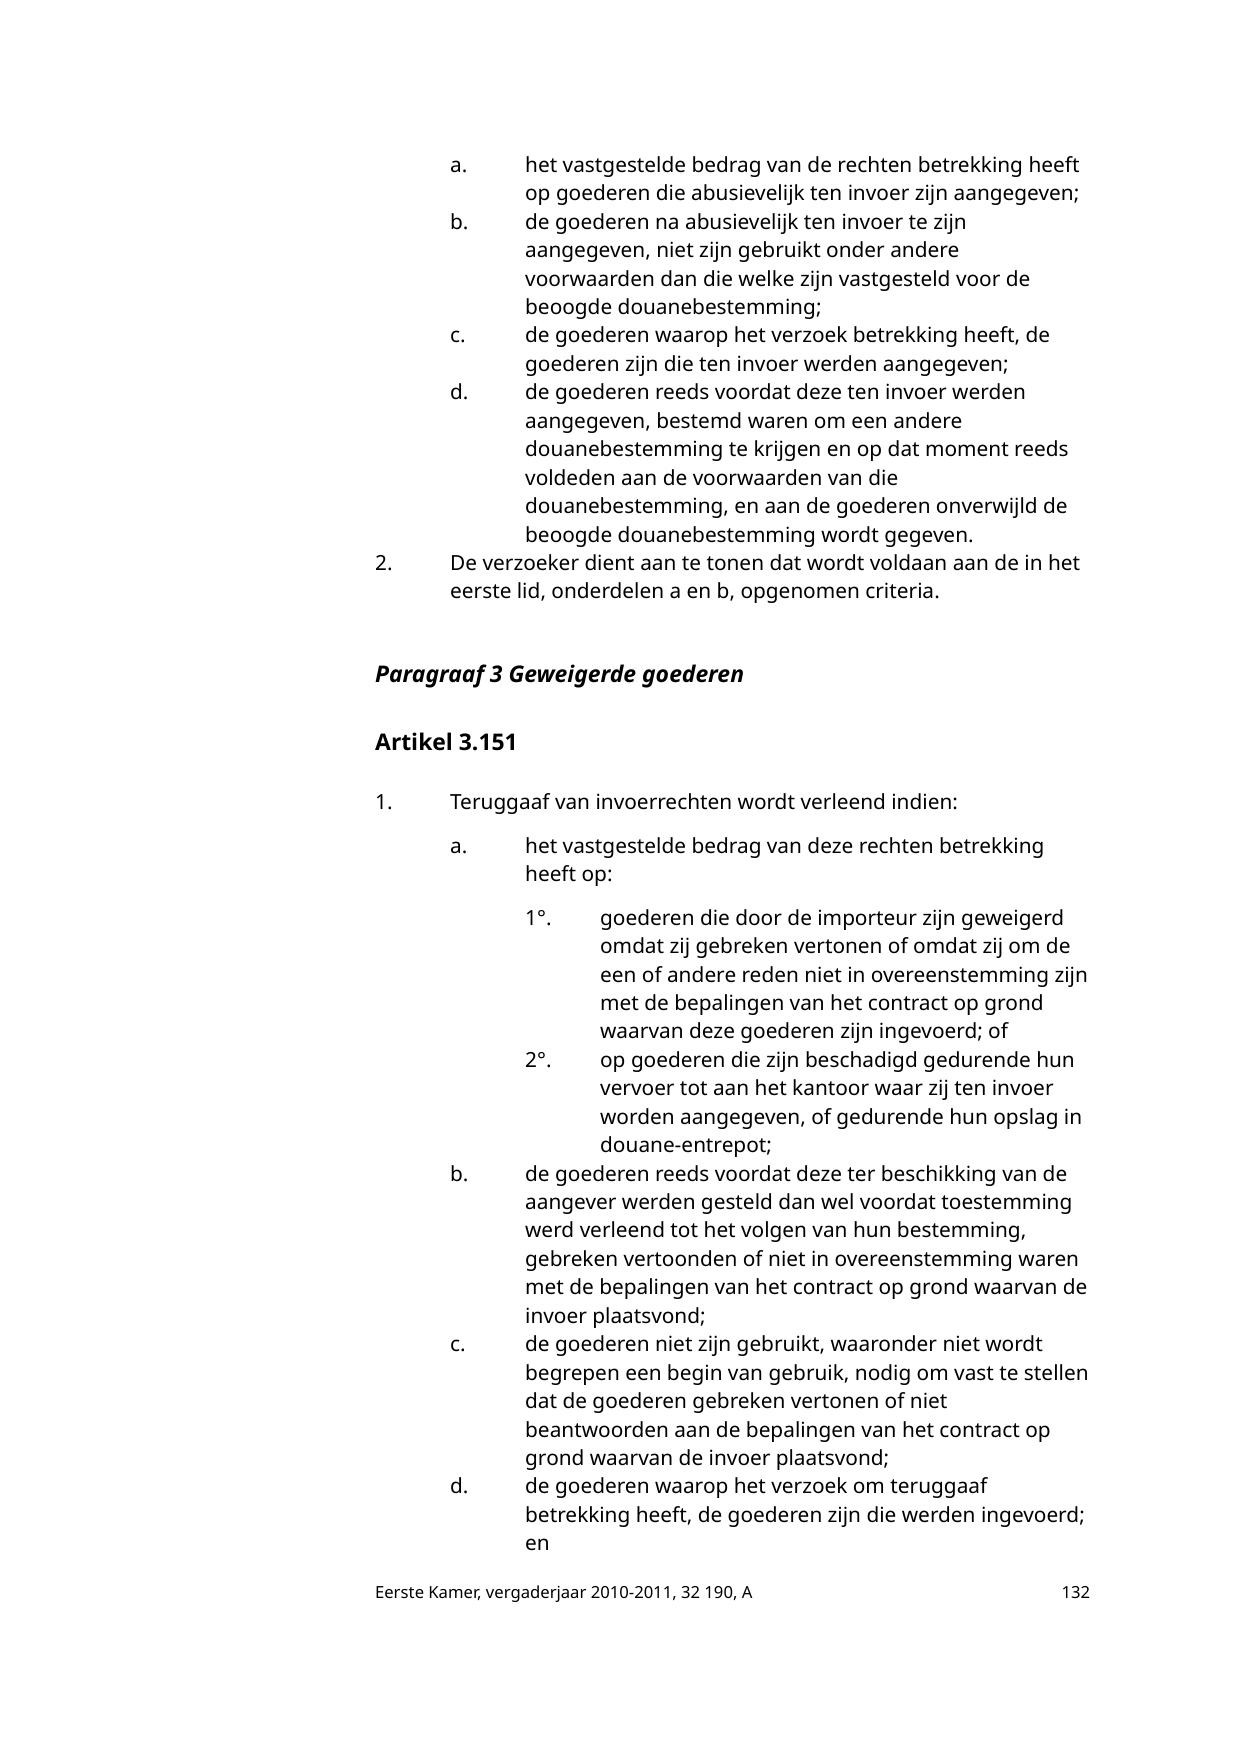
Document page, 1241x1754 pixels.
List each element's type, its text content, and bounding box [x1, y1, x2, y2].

list de goederen na abusievelijk ten invoer te zijn aangegeven, niet zijn gebruikt onder andere voorwaarden dan die welke zijn vastgesteld voor de beoogde douanebestemming; [450, 207, 1090, 321]
list goederen die door de importeur zijn geweigerd omdat zij gebreken vertonen of omdat zij om de een of andere reden niet in overeenstemming zijn met de bepalingen van het contract op grond waarvan deze goederen zijn ingevoerd; of [525, 903, 1090, 1045]
subtitle Paragraaf 3 Geweigerde goederen [375, 657, 1090, 689]
list de goederen reeds voordat deze ten invoer werden aangegeven, bestemd waren om een andere douanebestemming te krijgen en op dat moment reeds voldeden aan de voorwaarden van die douanebestemming, en aan de goederen onverwijld de beoogde douanebestemming wordt gegeven. [450, 377, 1090, 548]
list de goederen waarop het verzoek betrekking heeft, de goederen zijn die ten invoer werden aangegeven; [450, 321, 1090, 377]
list Teruggaaf van invoerrechten wordt verleend indien: [375, 787, 1090, 816]
list de goederen waarop het verzoek om teruggaaf betrekking heeft, de goederen zijn die werden ingevoerd; en [450, 1472, 1090, 1557]
list de goederen reeds voordat deze ter beschikking van de aangever werden gesteld dan wel voordat toestemming werd verleend tot het volgen van hun bestemming, gebreken vertoonden of niet in overeenstemming waren met de bepalingen van het contract op grond waarvan de invoer plaatsvond; [450, 1159, 1090, 1329]
list De verzoeker dient aan te tonen dat wordt voldaan aan de in het eerste lid, onderdelen a en b, opgenomen criteria. [375, 548, 1090, 605]
subtitle Artikel 3.151 [375, 726, 1090, 757]
list het vastgestelde bedrag van deze rechten betrekking heeft op: [450, 831, 1090, 888]
list op goederen die zijn beschadigd gedurende hun vervoer tot aan het kantoor waar zij ten invoer worden aangegeven, of gedurende hun opslag in douane-entrepot; [525, 1045, 1090, 1159]
list de goederen niet zijn gebruikt, waaronder niet wordt begrepen een begin van gebruik, nodig om vast te stellen dat de goederen gebreken vertonen of niet beantwoorden aan de bepalingen van het contract op grond waarvan de invoer plaatsvond; [450, 1329, 1090, 1472]
list het vastgestelde bedrag van de rechten betrekking heeft op goederen die abusievelijk ten invoer zijn aangegeven; [450, 150, 1090, 207]
